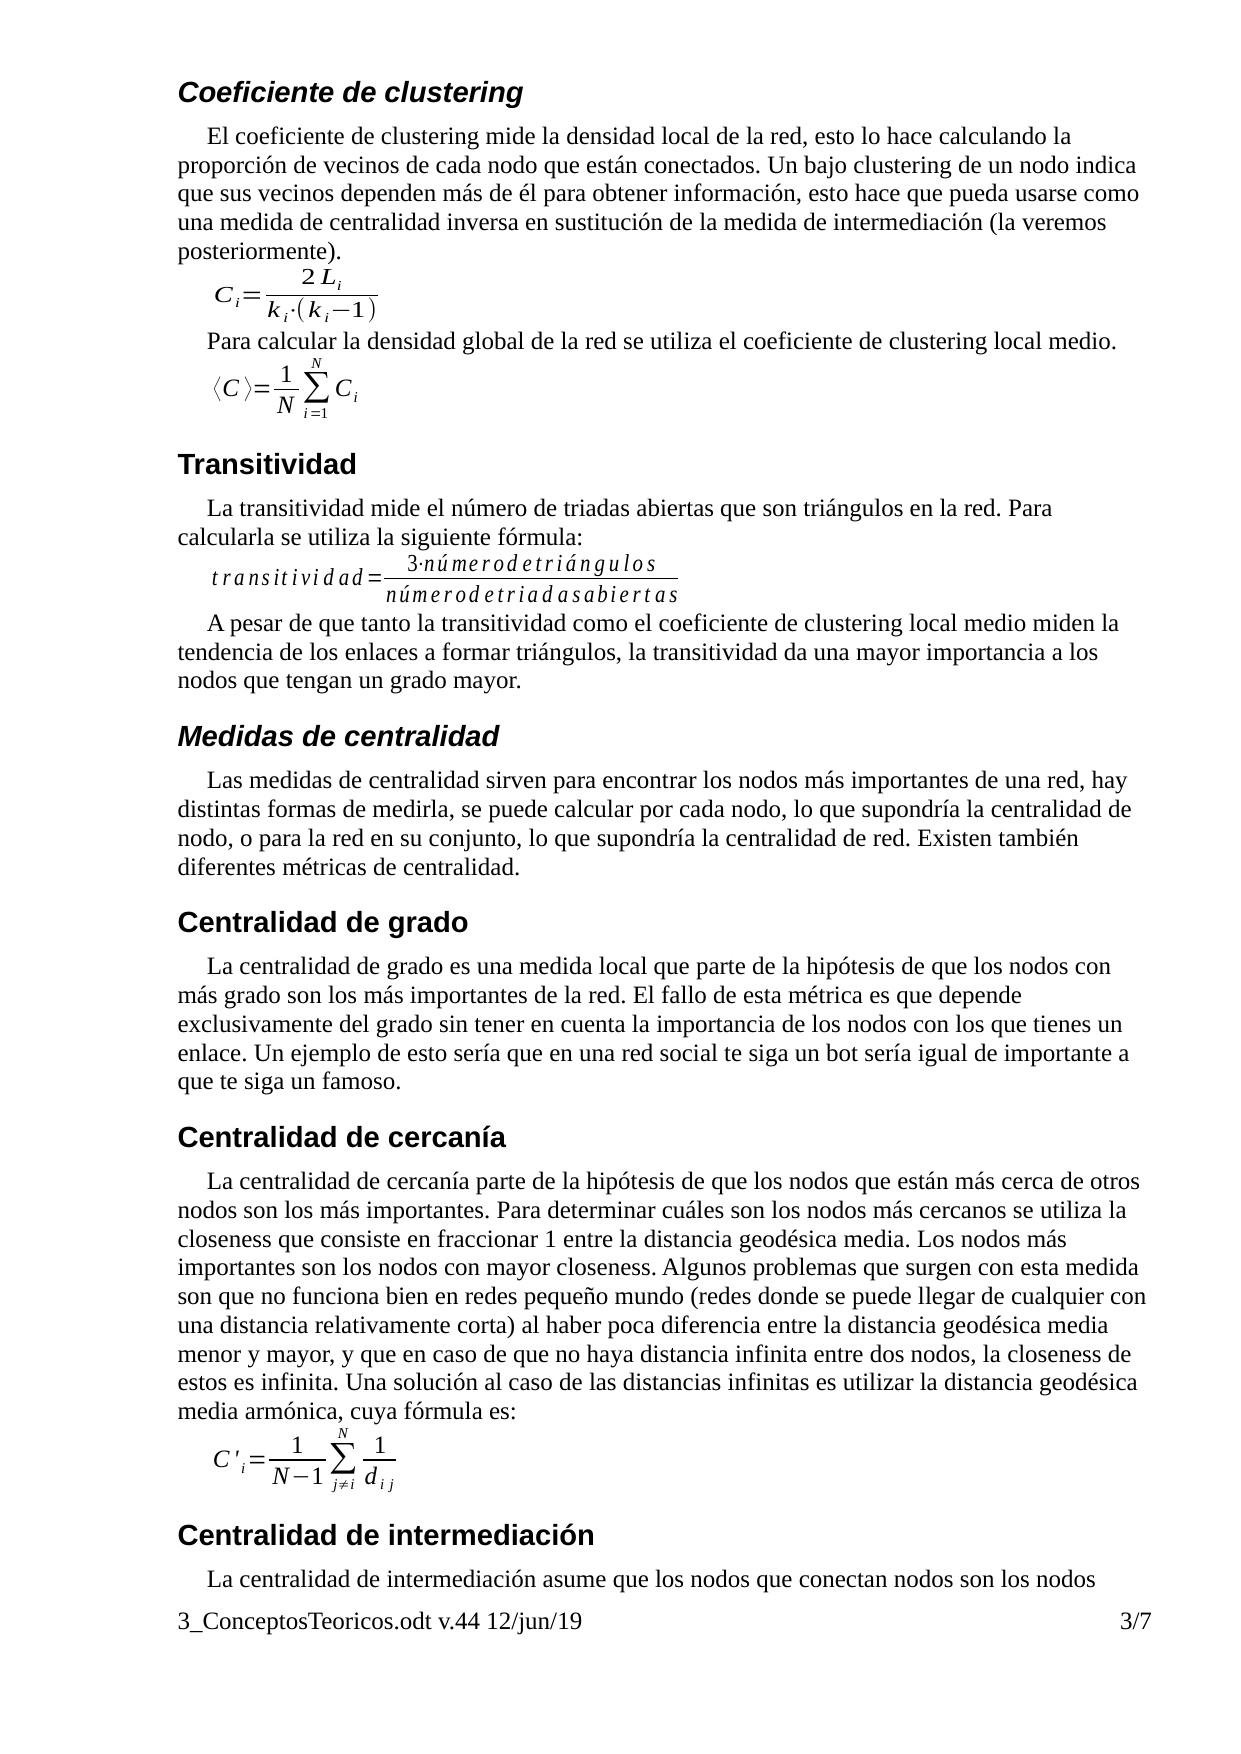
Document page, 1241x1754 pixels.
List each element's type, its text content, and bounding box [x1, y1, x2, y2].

subtitle Transitividad [177, 447, 1152, 480]
text A pesar de que tanto la transitividad como el coeficiente de clustering local medio miden la tendencia de los enlaces a formar triángulos, la transitividad da una mayor importancia a los nodos que tengan un grado mayor. [177, 608, 1152, 694]
text La centralidad de intermediación asume que los nodos que conectan nodos son los nodos [177, 1564, 1152, 1593]
subtitle Centralidad de cercanía [177, 1120, 1152, 1154]
subtitle Centralidad de grado [177, 905, 1152, 939]
subtitle Centralidad de intermediación [177, 1518, 1152, 1552]
text El coeficiente de clustering mide la densidad local de la red, esto lo hace calculando la proporción de vecinos de cada nodo que están conectados. Un bajo clustering de un nodo indica que sus vecinos dependen más de él para obtener información, esto hace que pueda usarse como una medida de centralidad inversa en sustitución de la medida de intermediación (la veremos posteriormente). [177, 121, 1152, 265]
text Para calcular la densidad global de la red se utiliza el coeficiente de clustering local medio. [177, 326, 1152, 354]
text La centralidad de grado es una medida local que parte de la hipótesis de que los nodos con más grado son los más importantes de la red. El fallo de esta métrica es que depende exclusivamente del grado sin tener en cuenta la importancia de los nodos con los que tienes un enlace. Un ejemplo de esto sería que en una red social te siga un bot sería igual de importante a que te siga un famoso. [177, 951, 1152, 1095]
text La centralidad de cercanía parte de la hipótesis de que los nodos que están más cerca de otros nodos son los más importantes. Para determinar cuáles son los nodos más cercanos se utiliza la closeness que consiste en fraccionar 1 entre la distancia geodésica media. Los nodos más importantes son los nodos con mayor closeness. Algunos problemas que surgen con esta medida son que no funciona bien en redes pequeño mundo (redes donde se puede llegar de cualquier con una distancia relativamente corta) al haber poca diferencia entre la distancia geodésica media menor y mayor, y que en caso de que no haya distancia infinita entre dos nodos, la closeness de estos es infinita. Una solución al caso de las distancias infinitas es utilizar la distancia geodésica media armónica, cuya fórmula es: [177, 1166, 1152, 1425]
text La transitividad mide el número de triadas abiertas que son triángulos en la red. Para calcularla se utiliza la siguiente fórmula: [177, 493, 1152, 550]
subtitle Coeficiente de clustering [177, 75, 1152, 108]
subtitle Medidas de centralidad [177, 719, 1152, 753]
text Las medidas de centralidad sirven para encontrar los nodos más importantes de una red, hay distintas formas de medirla, se puede calcular por cada nodo, lo que supondría la centralidad de nodo, o para la red en su conjunto, lo que supondría la centralidad de red. Existen también diferentes métricas de centralidad. [177, 765, 1152, 880]
